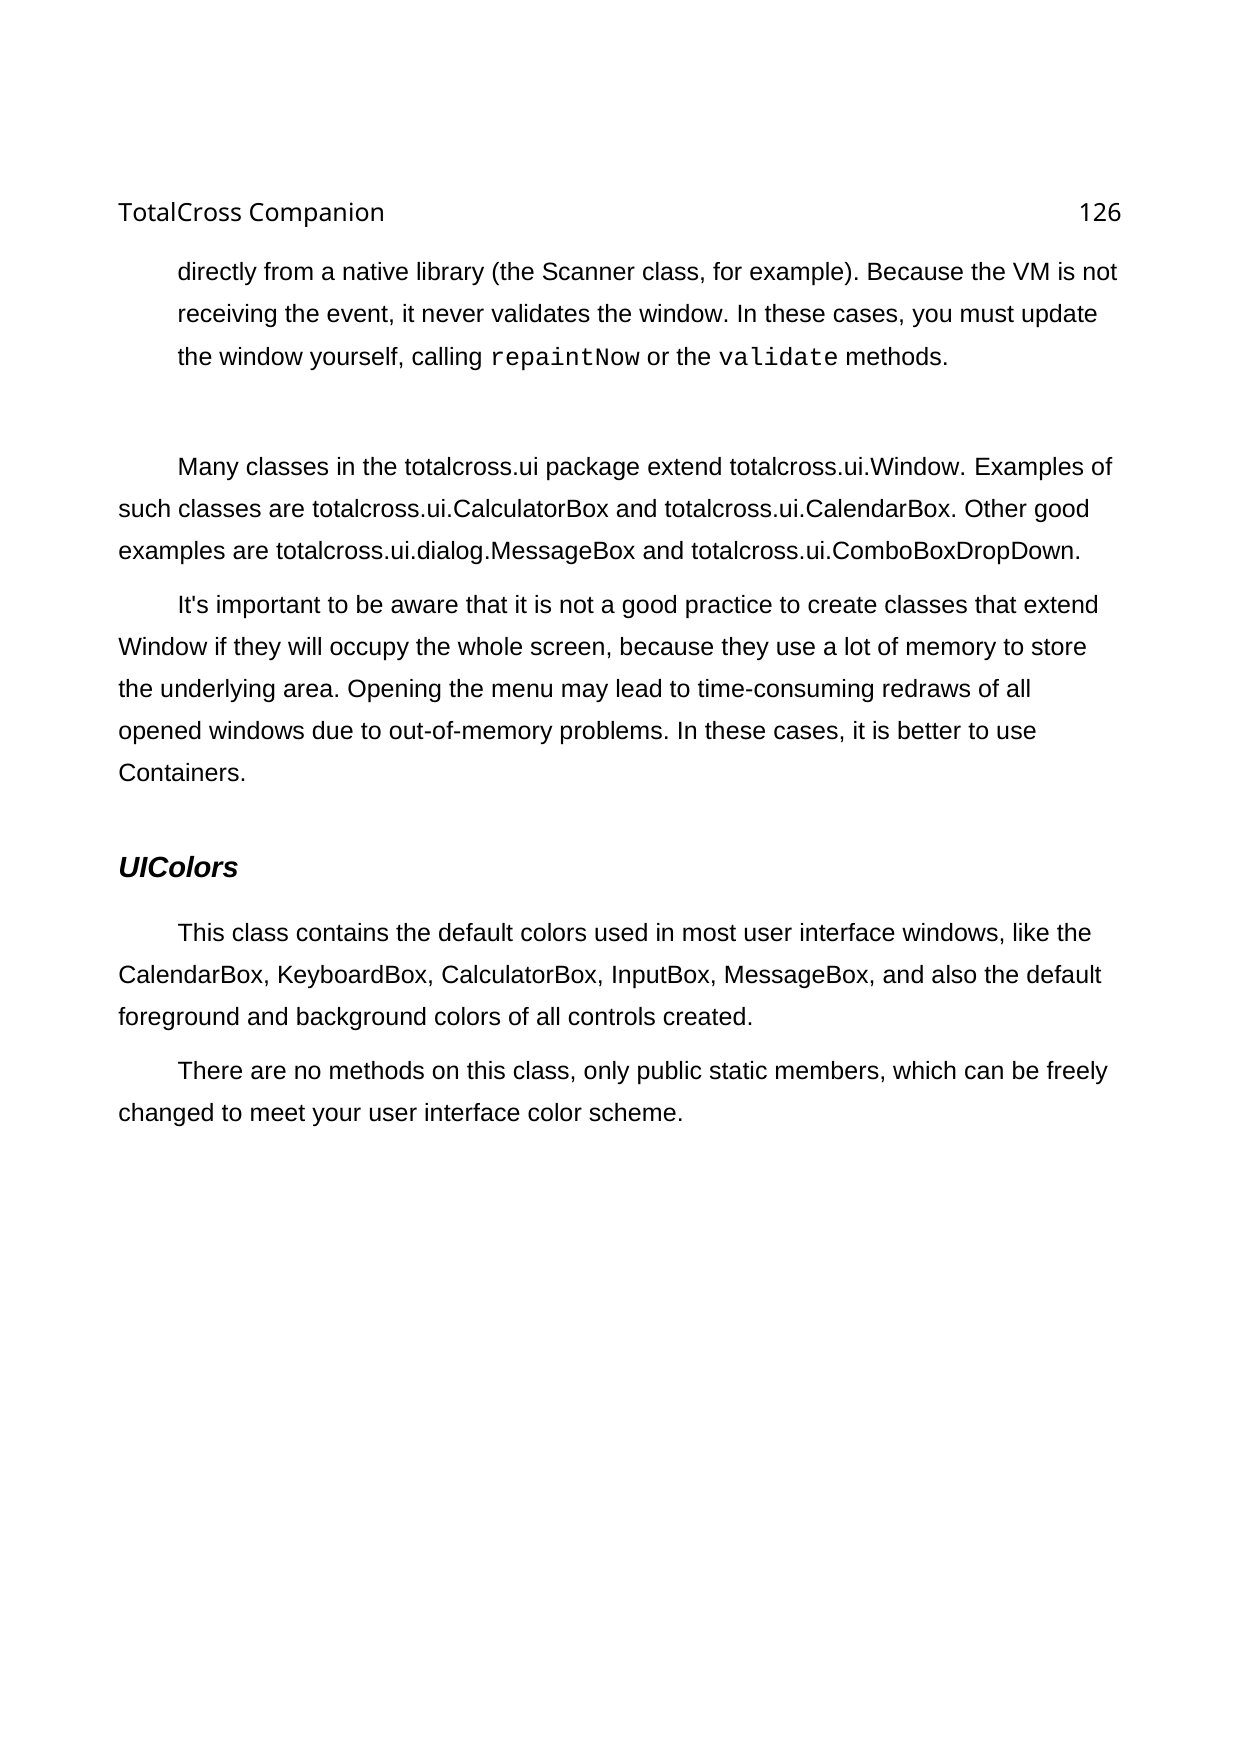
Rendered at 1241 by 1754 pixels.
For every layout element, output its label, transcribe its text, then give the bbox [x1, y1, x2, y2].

text This class contains the default colors used in most user interface windows, like the CalendarBox, KeyboardBox, CalculatorBox, InputBox, MessageBox, and also the default foreground and background colors of all controls created. [118, 919, 1122, 1031]
text It's important to be aware that it is not a good practice to create classes that extend Window if they will occupy the whole screen, because they use a lot of memory to store the underlying area. Opening the menu may lead to time-consuming redraws of all opened windows due to out-of-memory problems. In these cases, it is better to use Containers. [118, 591, 1122, 787]
text There are no methods on this class, only public static members, which can be freely changed to meet your user interface color scheme. [118, 1057, 1122, 1127]
text Many classes in the totalcross.ui package extend totalcross.ui.Window. Examples of such classes are totalcross.ui.CalculatorBox and totalcross.ui.CalendarBox. Other good examples are totalcross.ui.dialog.MessageBox and totalcross.ui.ComboBoxDropDown. [118, 453, 1122, 565]
subtitle UIColors [118, 851, 1122, 884]
list directly from a native library (the Scanner class, for example). Because the VM is not receiving the event, it never validates the window. In these cases, you must update the window yourself, calling repaintNow or the validate methods. [156, 258, 1122, 373]
